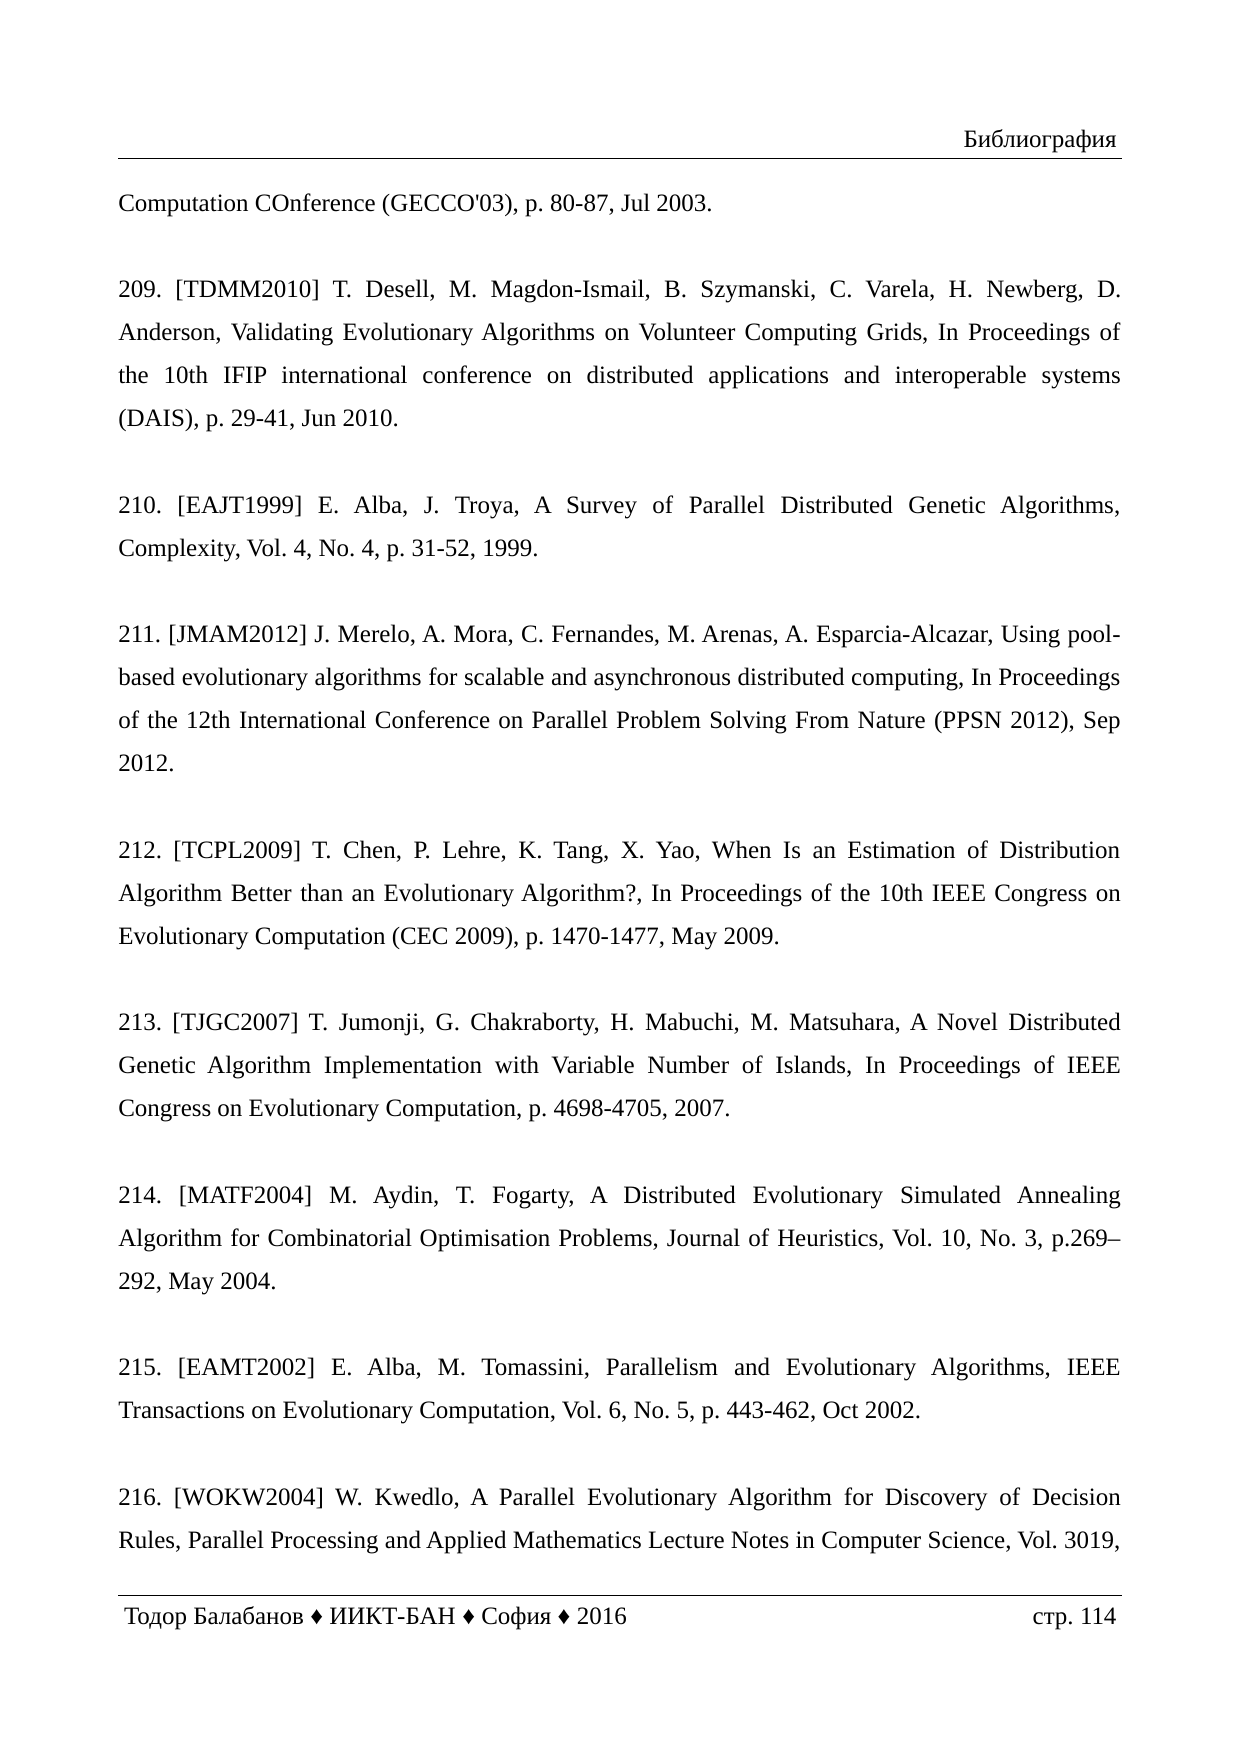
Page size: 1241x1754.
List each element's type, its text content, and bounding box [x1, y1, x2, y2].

text 210. [EAJT1999] E. Alba, J. Troya, A Survey of Parallel Distributed Genetic Algorithms, Complexity, Vol. 4, No. 4, p. 31-52, 1999. [118, 490, 1122, 562]
text 216. [WOKW2004] W. Kwedlo, A Parallel Evolutionary Algorithm for Discovery of Decision Rules, Parallel Processing and Applied Mathematics Lecture Notes in Computer Science, Vol. 3019, [118, 1482, 1122, 1553]
text 209. [TDMM2010] T. Desell, M. Magdon-Ismail, B. Szymanski, C. Varela, H. Newberg, D. Anderson, Validating Evolutionary Algorithms on Volunteer Computing Grids, In Proceedings of the 10th IFIP international conference on distributed applications and interoperable systems (DAIS), p. 29-41, Jun 2010. [118, 274, 1122, 432]
text 214. [MATF2004] M. Aydin, T. Fogarty, A Distributed Evolutionary Simulated Annealing Algorithm for Combinatorial Optimisation Problems, Journal of Heuristics, Vol. 10, No. 3, p.269–292, May 2004. [118, 1180, 1122, 1295]
text 215. [EAMT2002] E. Alba, M. Tomassini, Parallelism and Evolutionary Algorithms, IEEE Transactions on Evolutionary Computation, Vol. 6, No. 5, p. 443-462, Oct 2002. [118, 1352, 1122, 1424]
text Computation COnference (GECCO'03), p. 80-87, Jul 2003. [118, 188, 1122, 217]
text 212. [TCPL2009] T. Chen, P. Lehre, K. Tang, X. Yao, When Is an Estimation of Distribution Algorithm Better than an Evolutionary Algorithm?, In Proceedings of the 10th IEEE Congress on Evolutionary Computation (CEC 2009), p. 1470-1477, May 2009. [118, 835, 1122, 950]
text 213. [TJGC2007] T. Jumonji, G. Chakraborty, H. Mabuchi, M. Matsuhara, A Novel Distributed Genetic Algorithm Implementation with Variable Number of Islands, In Proceedings of IEEE Congress on Evolutionary Computation, p. 4698-4705, 2007. [118, 1007, 1122, 1122]
text 211. [JMAM2012] J. Merelo, A. Mora, C. Fernandes, M. Arenas, A. Esparcia-Alcazar, Using pool-based evolutionary algorithms for scalable and asynchronous distributed computing, In Proceedings of the 12th International Conference on Parallel Problem Solving From Nature (PPSN 2012), Sep 2012. [118, 619, 1122, 777]
